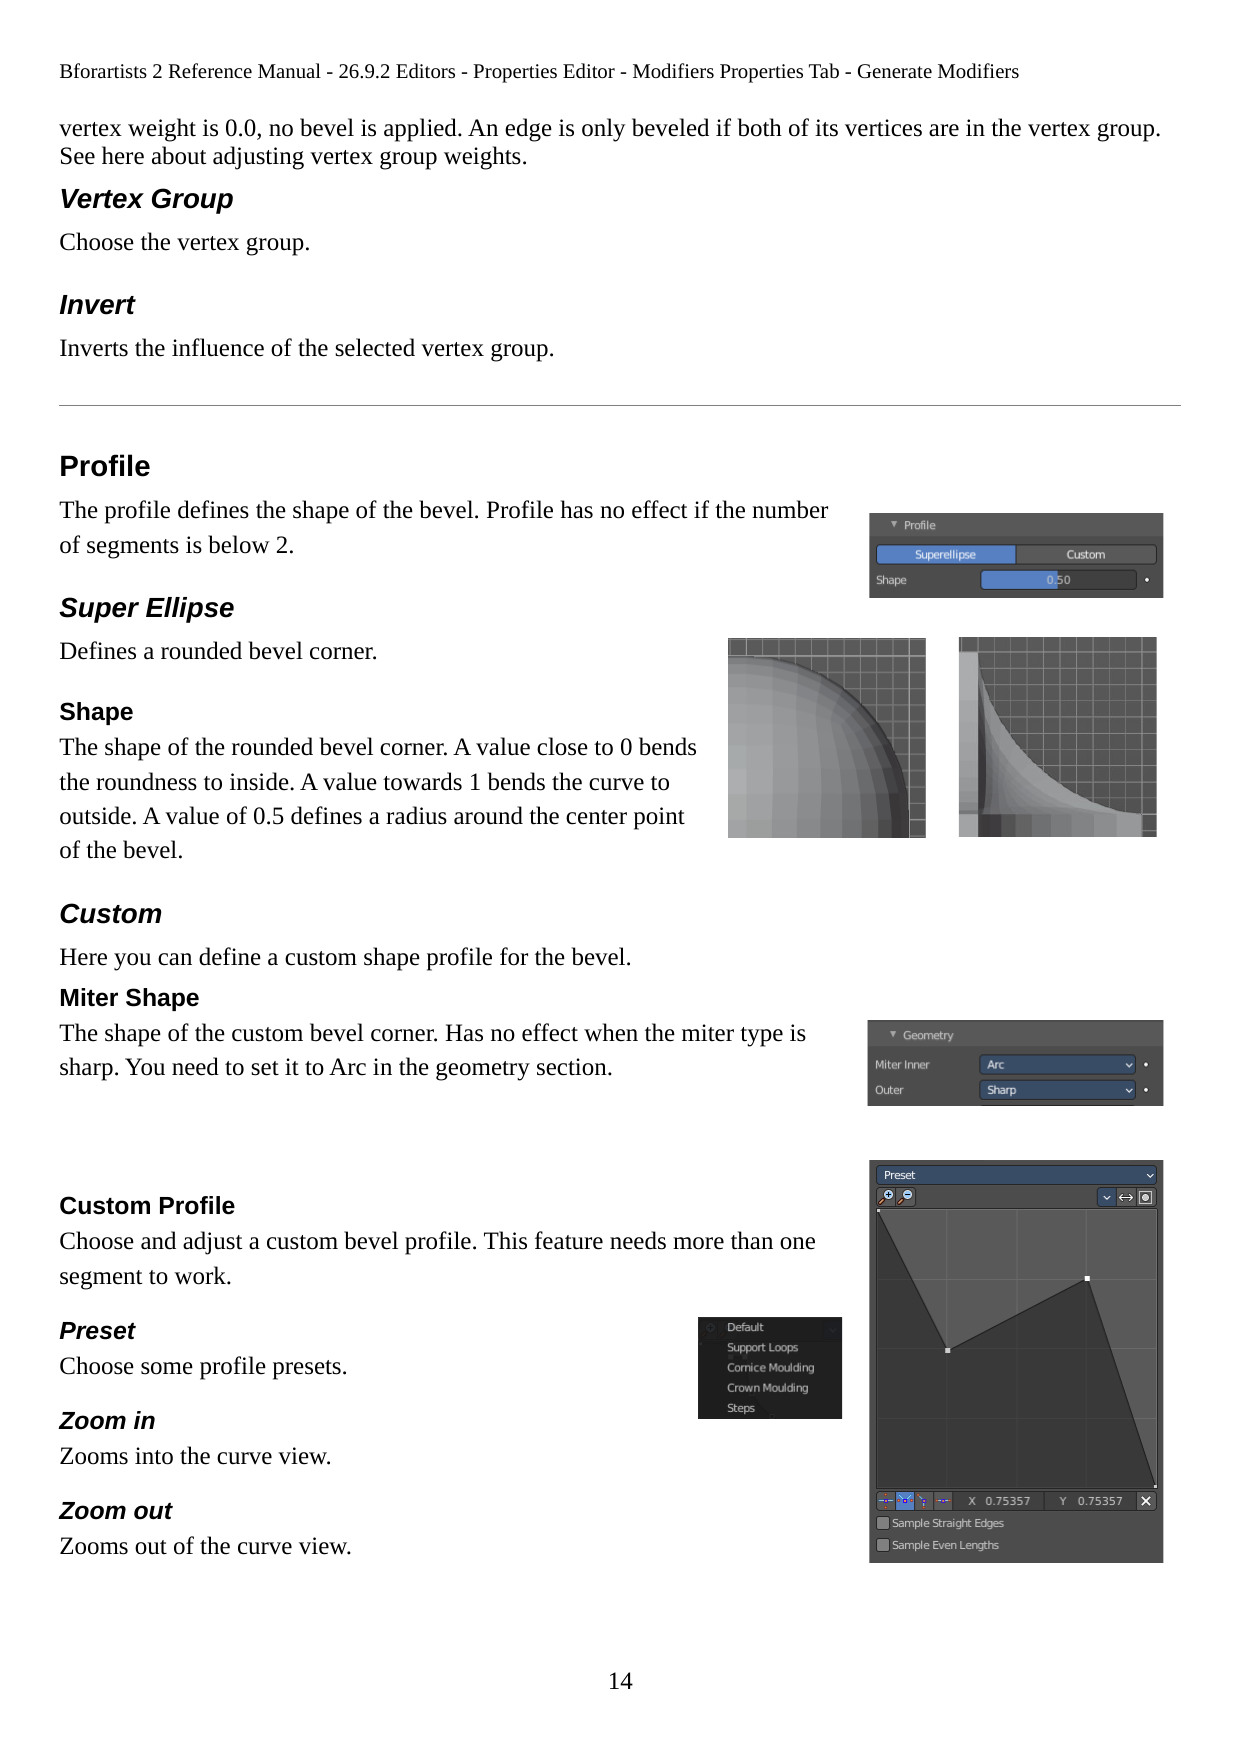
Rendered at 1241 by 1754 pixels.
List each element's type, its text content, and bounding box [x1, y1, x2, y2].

subtitle [1164, 1496, 1181, 1525]
picture [698, 1317, 843, 1419]
picture [728, 638, 926, 838]
text Defines a rounded bevel corner. [59, 636, 1181, 664]
subtitle Shape [59, 697, 728, 726]
text The shape of the rounded bevel corner. A value close to 0 bends the roundness to inside. A value towards 1 bends the curve to outside. A value of 0.5 defines a radius around the center point of the bevel. [59, 732, 1181, 864]
text Choose and adjust a custom bevel profile. This feature needs more than one segment to work. [59, 1226, 869, 1289]
text Zooms into the curve view. [59, 1441, 869, 1470]
text Inverts the influence of the selected vertex group. [59, 333, 1181, 362]
subtitle Custom [59, 897, 1181, 929]
text Here you can define a custom shape profile for the bevel. [59, 942, 1181, 970]
subtitle Super Ellipse [59, 591, 1181, 623]
text Choose some profile presets. [59, 1351, 698, 1379]
subtitle Invert [59, 288, 1181, 320]
text The shape of the custom bevel corner. Has no effect when the miter type is sharp. You need to set it to Arc in the geometry section. [59, 1018, 1181, 1081]
subtitle Zoom in [59, 1406, 869, 1435]
subtitle Preset [59, 1316, 869, 1344]
subtitle [1164, 1406, 1181, 1435]
subtitle Miter Shape [59, 983, 1181, 1011]
subtitle Custom Profile [59, 1191, 869, 1220]
subtitle [1164, 1316, 1181, 1344]
subtitle Profile [59, 449, 1181, 483]
subtitle [1164, 1191, 1181, 1220]
text Choose the vertex group. [59, 227, 1181, 256]
subtitle [926, 697, 958, 726]
text Zooms out of the curve view. [59, 1531, 869, 1560]
subtitle Zoom out [59, 1496, 869, 1525]
text vertex weight is 0.0, no bevel is applied. An edge is only beveled if both of its vertices are in the vertex group. See here about adjusting vertex group weights. [59, 113, 1181, 170]
picture [867, 1020, 1164, 1106]
picture [869, 1160, 1164, 1563]
picture [869, 513, 1164, 598]
picture [958, 637, 1157, 837]
subtitle [1157, 697, 1181, 726]
subtitle Vertex Group [59, 183, 1181, 214]
text [843, 1351, 869, 1379]
text The profile defines the shape of the bevel. Profile has no effect if the number of segments is below 2. [59, 495, 1181, 559]
